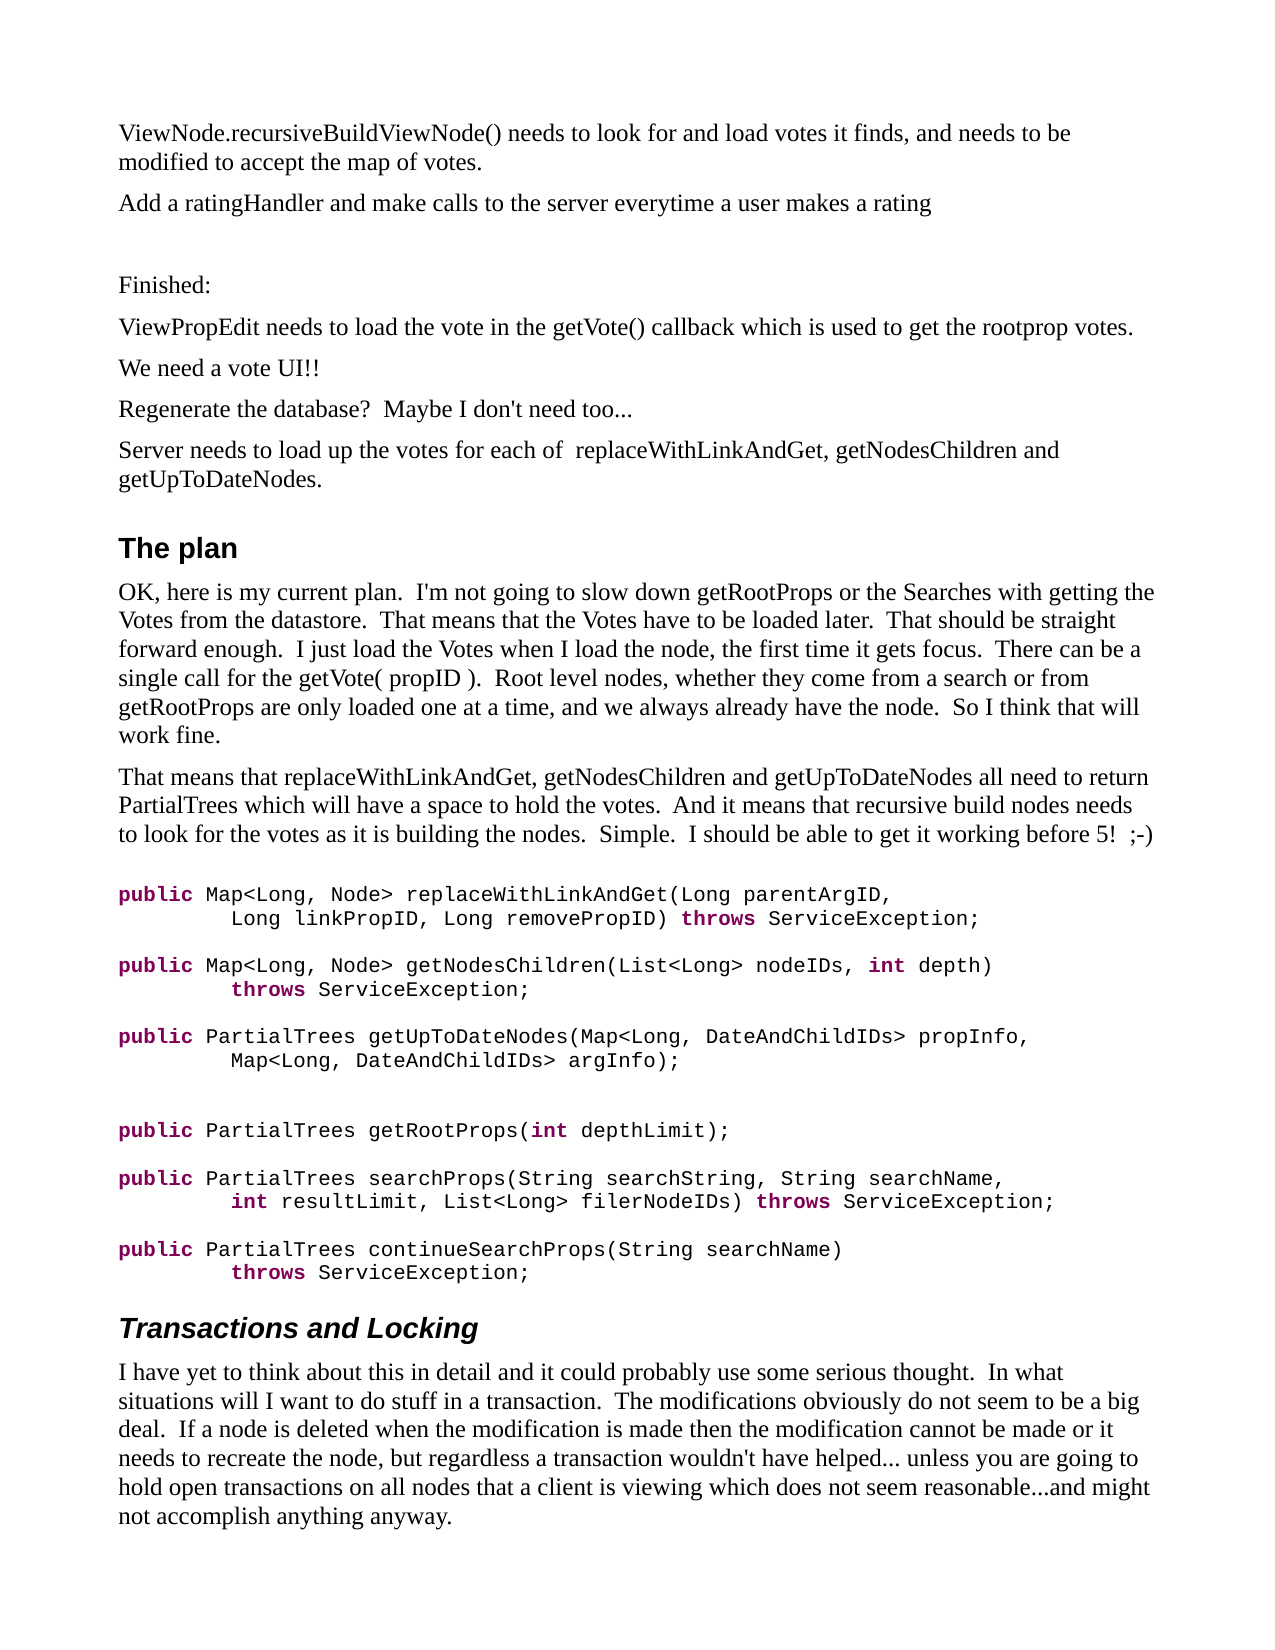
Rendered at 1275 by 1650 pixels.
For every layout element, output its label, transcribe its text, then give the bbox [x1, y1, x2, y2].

text We need a vote UI!! [118, 353, 1157, 382]
text throws ServiceException; [118, 1262, 1157, 1286]
text public PartialTrees continueSearchProps(String searchName) [118, 1239, 1157, 1262]
text OK, here is my current plan. I'm not going to slow down getRootProps or the Searches with getting the Votes from the datastore. That means that the Votes have to be loaded later. That should be straight forward enough. I just load the Votes when I load the node, the first time it gets focus. There can be a single call for the getVote( propID ). Root level nodes, whether they come from a search or from getRootProps are only loaded one at a time, and we always already have the node. So I think that will work fine. [118, 577, 1157, 749]
text public Map<Long, Node> replaceWithLinkAndGet(Long parentArgID, [118, 884, 1157, 908]
text public PartialTrees searchProps(String searchString, String searchName, [118, 1168, 1157, 1191]
text Long linkPropID, Long removePropID) throws ServiceException; [118, 908, 1157, 931]
text public Map<Long, Node> getNodesChildren(List<Long> nodeIDs, int depth) [118, 955, 1157, 979]
text That means that replaceWithLinkAndGet, getNodesChildren and getUpToDateNodes all need to return PartialTrees which will have a space to hold the votes. And it means that recursive build nodes needs to look for the votes as it is building the nodes. Simple. I should be able to get it working before 5! ;-) [118, 762, 1157, 848]
subtitle Transactions and Locking [118, 1311, 1157, 1344]
text Regenerate the database? Maybe I don't need too... [118, 394, 1157, 423]
text Add a ratingHandler and make calls to the server everytime a user makes a rating [118, 188, 1157, 217]
text ViewNode.recursiveBuildViewNode() needs to look for and load votes it finds, and needs to be modified to accept the map of votes. [118, 118, 1157, 176]
text I have yet to think about this in detail and it could probably use some serious thought. In what situations will I want to do stuff in a transaction. The modifications obviously do not seem to be a big deal. If a node is deleted when the modification is made then the modification cannot be made or it needs to recreate the node, but regardless a transaction wouldn't have helped... unless you are going to hold open transactions on all nodes that a client is viewing which does not seem reasonable...and might not accomplish anything anyway. [118, 1357, 1157, 1529]
text ViewPropEdit needs to load the vote in the getVote() callback which is used to get the rootprop votes. [118, 312, 1157, 341]
text public PartialTrees getUpToDateNodes(Map<Long, DateAndChildIDs> propInfo, [118, 1026, 1157, 1049]
text Finished: [118, 271, 1157, 299]
text int resultLimit, List<Long> filerNodeIDs) throws ServiceException; [118, 1191, 1157, 1215]
text Map<Long, DateAndChildIDs> argInfo); [118, 1049, 1157, 1073]
text throws ServiceException; [118, 979, 1157, 1002]
text public PartialTrees getRootProps(int depthLimit); [118, 1121, 1157, 1144]
subtitle The plan [118, 531, 1157, 564]
text Server needs to load up the votes for each of replaceWithLinkAndGet, getNodesChildren and getUpToDateNodes. [118, 436, 1157, 493]
